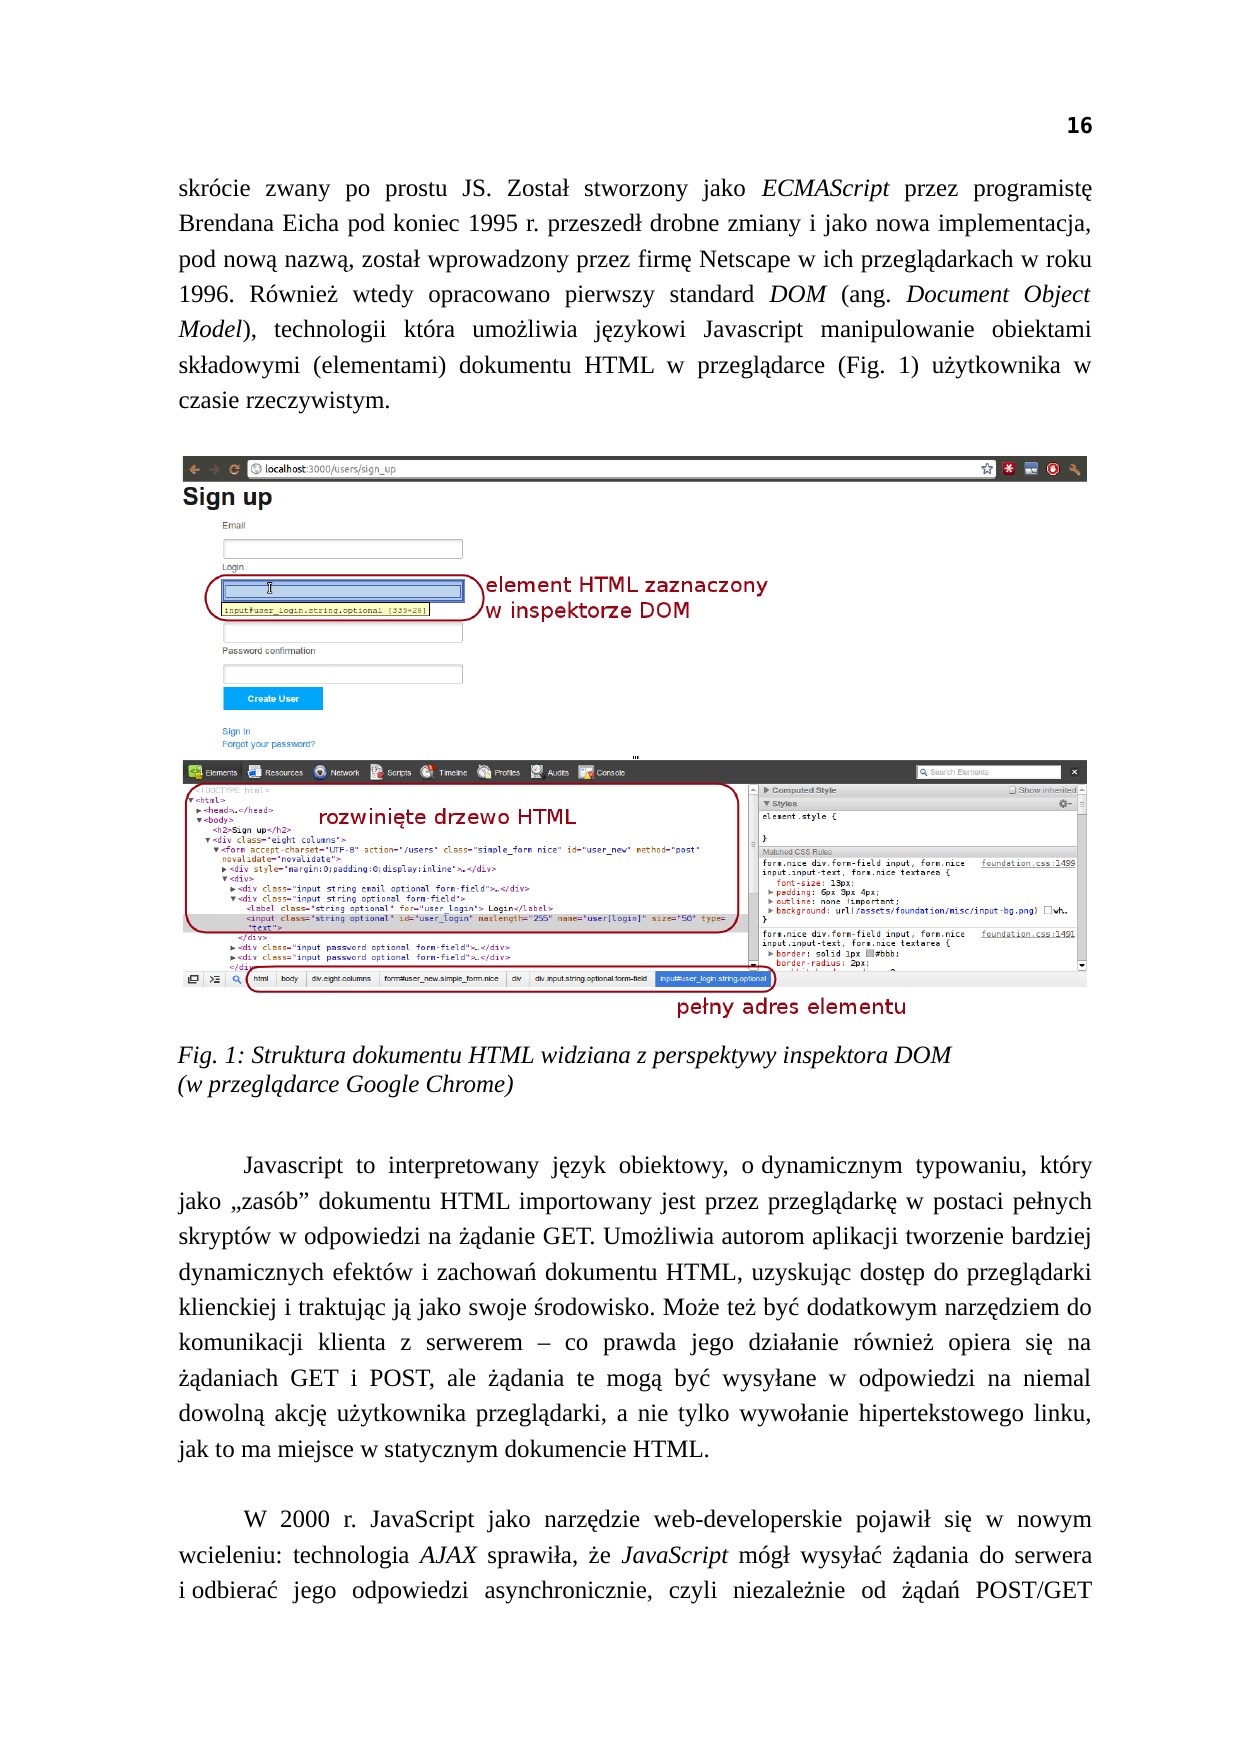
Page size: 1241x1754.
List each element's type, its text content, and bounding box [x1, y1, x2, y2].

text Javascript to interpretowany język obiektowy, o dynamicznym typowaniu, który jako „zasób” dokumentu HTML importowany jest przez przeglądarkę w postaci pełnych skryptów w odpowiedzi na żądanie GET. Umożliwia autorom aplikacji tworzenie bardziej dynamicznych efektów i zachowań dokumentu HTML, uzyskując dostęp do przeglądarki klienckiej i traktując ją jako swoje środowisko. Może też być dodatkowym narzędziem do komunikacji klienta z serwerem – co prawda jego działanie również opiera się na żądaniach GET i POST, ale żądania te mogą być wysyłane w odpowiedzi na niemal dowolną akcję użytkownika przeglądarki, a nie tylko wywołanie hipertekstowego linku, jak to ma miejsce w statycznym dokumencie HTML. [178, 1145, 1093, 1464]
picture [182, 456, 1087, 1022]
table_header [177, 451, 1093, 1027]
text W 2000 r. JavaScript jako narzędzie web-developerskie pojawił się w nowym wcieleniu: technologia AJAX sprawiła, że JavaScript mógł wysyłać żądania do serwera i odbierać jego odpowiedzi asynchronicznie, czyli niezależnie od żądań POST/GET [178, 1499, 1093, 1606]
text skrócie zwany po prostu JS. Został stworzony jako ECMAScript przez programistę Brendana Eicha pod koniec 1995 r. przeszedł drobne zmiany i jako nowa implementacja, pod nową nazwą, został wprowadzony przez firmę Netscape w ich przeglądarkach w roku 1996. Również wtedy opracowano pierwszy standard DOM (ang. Document Object Model), technologii która umożliwia językowi Javascript manipulowanie obiektami składowymi (elementami) dokumentu HTML w przeglądarce (Fig. 1) użytkownika w czasie rzeczywistym. [178, 168, 1093, 416]
text Fig. 1: Struktura dokumentu HTML widziana z perspektywy inspektora DOM (w przeglądarce Google Chrome) [177, 1040, 1093, 1097]
